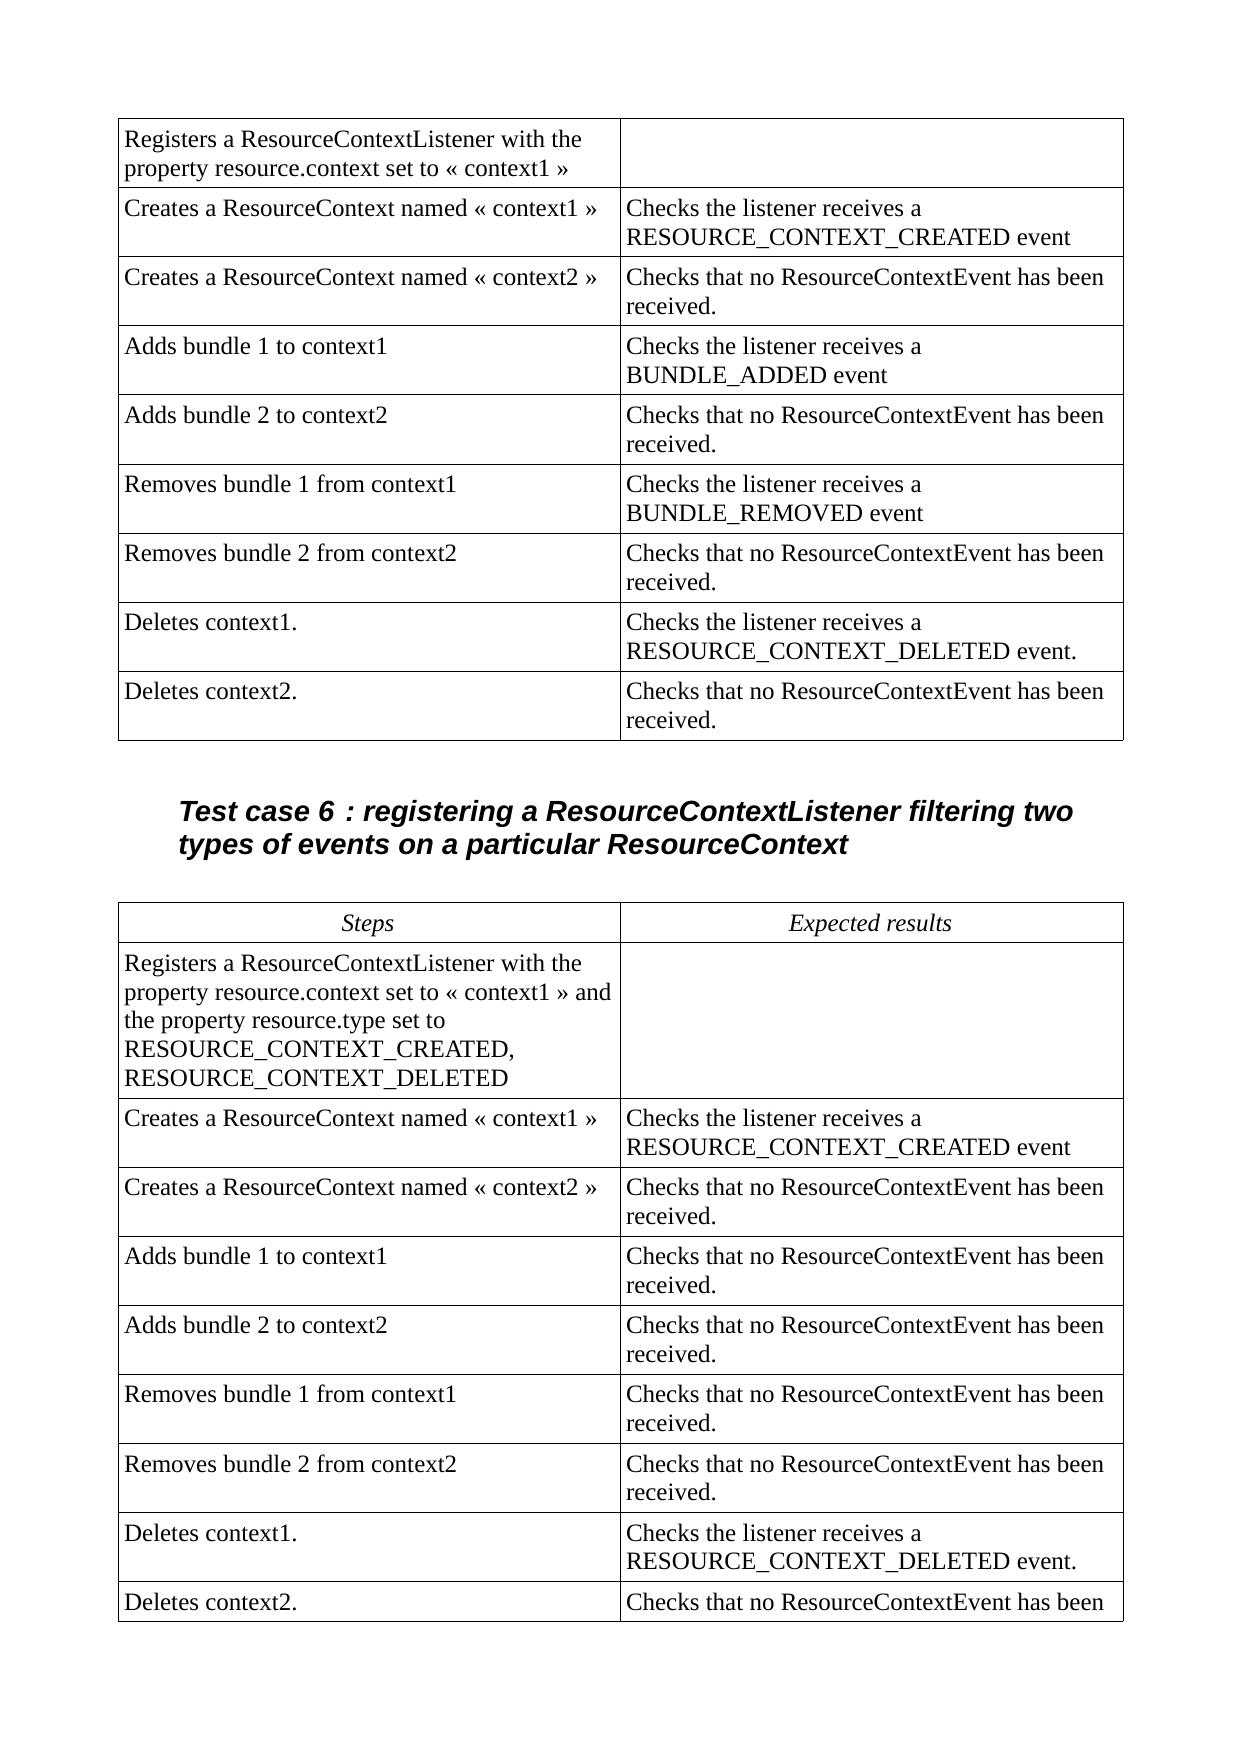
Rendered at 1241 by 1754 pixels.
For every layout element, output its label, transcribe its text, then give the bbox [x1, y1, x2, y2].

table_cell Removes bundle 1 from context1 [119, 465, 620, 532]
table_cell Adds bundle 2 to context2 [119, 1306, 620, 1374]
table_cell Checks that no ResourceContextEvent has been received. [621, 672, 1123, 740]
table_cell Deletes context1. [119, 1513, 620, 1581]
table_cell Removes bundle 1 from context1 [119, 1375, 620, 1443]
table_header Steps [119, 903, 620, 942]
table_cell Registers a ResourceContextListener with the property resource.context set to « context1 » [119, 119, 620, 187]
table_cell Checks that no ResourceContextEvent has been received. [621, 1168, 1123, 1236]
table_cell Deletes context2. [119, 672, 620, 740]
table_cell Creates a ResourceContext named « context2 » [119, 1168, 620, 1236]
table_cell Creates a ResourceContext named « context1 » [119, 188, 620, 256]
table_cell Removes bundle 2 from context2 [119, 1444, 620, 1512]
table_cell Checks that no ResourceContextEvent has been received. [621, 534, 1123, 602]
table_cell Creates a ResourceContext named « context1 » [119, 1099, 620, 1167]
table_cell Registers a ResourceContextListener with the property resource.context set to « context1 » and the property resource.type set to RESOURCE_CONTEXT_CREATED, RESOURCE_CONTEXT_DELETED [119, 943, 620, 1097]
table_cell [621, 119, 1123, 187]
table_cell Deletes context2. [119, 1582, 620, 1621]
table_cell Checks that no ResourceContextEvent has been received. [621, 395, 1123, 463]
table_cell Adds bundle 1 to context1 [119, 1237, 620, 1305]
subtitle Test case 6 : registering a ResourceContextListener filtering two types of events on a particular ResourceContext [118, 793, 1122, 861]
table_cell Checks that no ResourceContextEvent has been received. [621, 1237, 1123, 1305]
table_cell Checks that no ResourceContextEvent has been [621, 1582, 1123, 1621]
table_cell Checks the listener receives a RESOURCE_CONTEXT_DELETED event. [621, 1513, 1123, 1581]
table_cell Checks that no ResourceContextEvent has been received. [621, 1375, 1123, 1443]
table_cell Checks that no ResourceContextEvent has been received. [621, 257, 1123, 325]
table_cell Adds bundle 2 to context2 [119, 395, 620, 463]
table_cell Deletes context1. [119, 603, 620, 671]
table_cell Adds bundle 1 to context1 [119, 326, 620, 394]
table_header Expected results [621, 903, 1123, 942]
table_cell Checks that no ResourceContextEvent has been received. [621, 1306, 1123, 1374]
table_cell Checks the listener receives a BUNDLE_ADDED event [621, 326, 1123, 394]
table_cell Checks the listener receives a RESOURCE_CONTEXT_DELETED event. [621, 603, 1123, 671]
table_cell Checks the listener receives a BUNDLE_REMOVED event [621, 465, 1123, 532]
table_cell Checks the listener receives a RESOURCE_CONTEXT_CREATED event [621, 188, 1123, 256]
table_cell Checks the listener receives a RESOURCE_CONTEXT_CREATED event [621, 1099, 1123, 1167]
table_cell Checks that no ResourceContextEvent has been received. [621, 1444, 1123, 1512]
table_cell [621, 943, 1123, 1097]
table_cell Creates a ResourceContext named « context2 » [119, 257, 620, 325]
table_cell Removes bundle 2 from context2 [119, 534, 620, 602]
